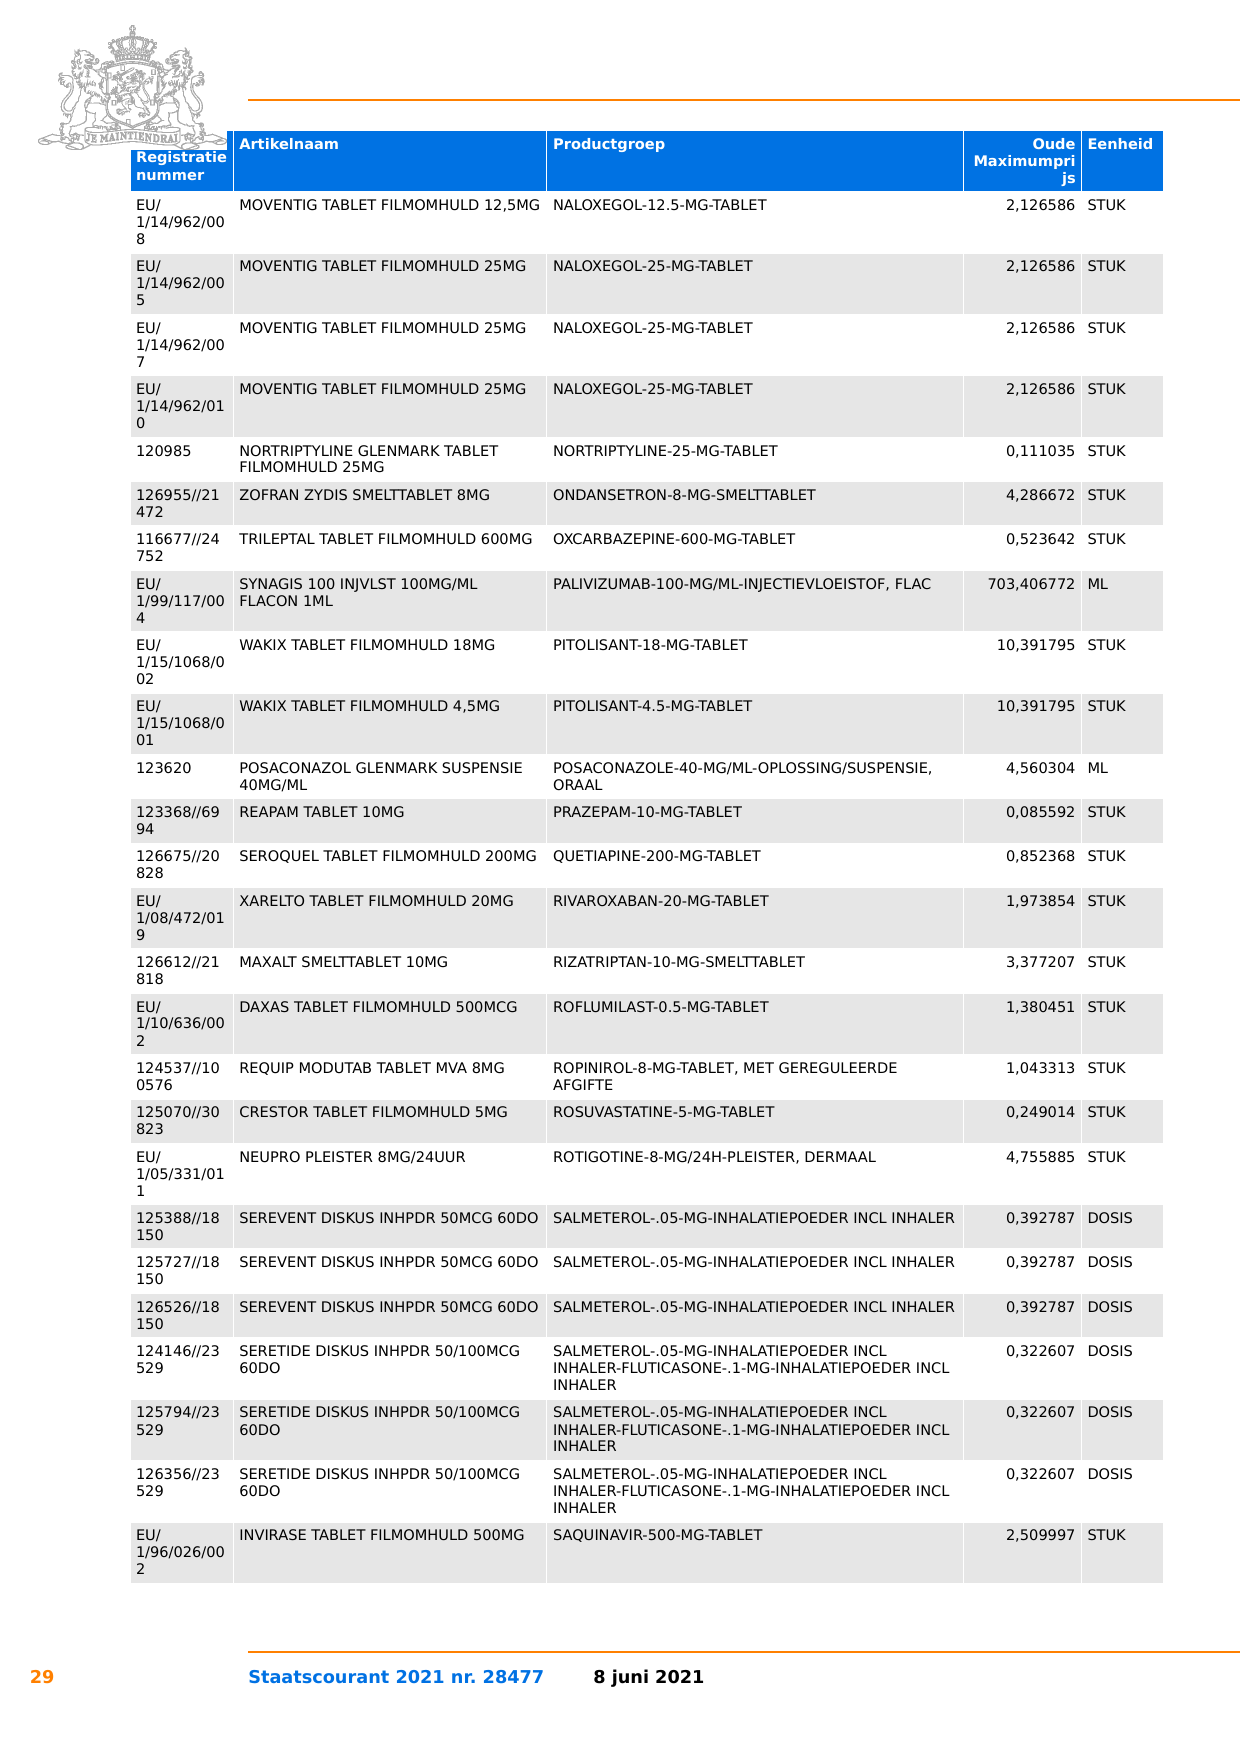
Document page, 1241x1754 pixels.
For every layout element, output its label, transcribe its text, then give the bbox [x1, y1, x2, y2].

table_cell 123368//6994 [131, 799, 233, 843]
table_cell 126955//21472 [131, 482, 233, 525]
table_cell STUK [1082, 376, 1163, 437]
table_cell INVIRASE TABLET FILMOMHULD 500MG [234, 1523, 546, 1583]
table_cell RIZATRIPTAN-10-MG-SMELTTABLET [547, 949, 963, 993]
table_cell ROSUVASTATINE-5-MG-TABLET [547, 1100, 963, 1143]
table_header Artikelnaam [234, 131, 546, 191]
table_cell POSACONAZOL GLENMARK SUSPENSIE 40MG/ML [234, 755, 546, 798]
table_cell STUK [1082, 799, 1163, 843]
table_cell SEROQUEL TABLET FILMOMHULD 200MG [234, 844, 546, 887]
table_cell 120985 [131, 438, 233, 481]
table_cell STUK [1082, 1144, 1163, 1204]
table_cell 123620 [131, 755, 233, 798]
table_cell DAXAS TABLET FILMOMHULD 500MCG [234, 994, 546, 1054]
table_cell 126612//21818 [131, 949, 233, 993]
table_cell 0,392787 [964, 1205, 1081, 1248]
table_cell ROTIGOTINE-8-MG/24H-PLEISTER, DERMAAL [547, 1144, 963, 1204]
table_cell DOSIS [1082, 1400, 1163, 1460]
table_cell STUK [1082, 1523, 1163, 1583]
table_cell NALOXEGOL-12.5-MG-TABLET [547, 192, 963, 253]
table_cell POSACONAZOLE-40-MG/ML-OPLOSSING/SUSPENSIE, ORAAL [547, 755, 963, 798]
table_cell 2,126586 [964, 376, 1081, 437]
table_cell 125794//23529 [131, 1400, 233, 1460]
table_cell 0,111035 [964, 438, 1081, 481]
table_cell QUETIAPINE-200-MG-TABLET [547, 844, 963, 887]
table_cell EU/1/08/472/019 [131, 888, 233, 948]
table_cell 0,249014 [964, 1100, 1081, 1143]
table_cell SALMETEROL-.05-MG-INHALATIEPOEDER INCL INHALER [547, 1205, 963, 1248]
table_cell 0,392787 [964, 1294, 1081, 1337]
table_cell 0,322607 [964, 1400, 1081, 1460]
table_cell SAQUINAVIR-500-MG-TABLET [547, 1523, 963, 1583]
table_cell 0,322607 [964, 1338, 1081, 1399]
table_cell ML [1082, 755, 1163, 798]
table_cell 126526//18150 [131, 1294, 233, 1337]
table_cell PITOLISANT-18-MG-TABLET [547, 632, 963, 692]
table_cell STUK [1082, 1100, 1163, 1143]
table_cell SEREVENT DISKUS INHPDR 50MCG 60DO [234, 1250, 546, 1293]
table_cell 2,126586 [964, 315, 1081, 375]
table_cell 1,380451 [964, 994, 1081, 1054]
table_header Eenheid [1082, 131, 1163, 191]
table_cell SALMETEROL-.05-MG-INHALATIEPOEDER INCL INHALER-FLUTICASONE-.1-MG-INHALATIEPOEDER INCL INHALER [547, 1338, 963, 1399]
table_cell 125070//30823 [131, 1100, 233, 1143]
table_cell 124146//23529 [131, 1338, 233, 1399]
table_header Registratienummer [131, 131, 233, 191]
table_cell SERETIDE DISKUS INHPDR 50/100MCG 60DO [234, 1461, 546, 1521]
table_cell SERETIDE DISKUS INHPDR 50/100MCG 60DO [234, 1400, 546, 1460]
table_cell 125388//18150 [131, 1205, 233, 1248]
table_cell 0,852368 [964, 844, 1081, 887]
table_cell 0,392787 [964, 1250, 1081, 1293]
table_cell SEREVENT DISKUS INHPDR 50MCG 60DO [234, 1205, 546, 1248]
table_cell MOVENTIG TABLET FILMOMHULD 12,5MG [234, 192, 546, 253]
picture [38, 25, 227, 150]
table_cell NEUPRO PLEISTER 8MG/24UUR [234, 1144, 546, 1204]
table_cell STUK [1082, 694, 1163, 754]
table_cell EU/1/15/1068/002 [131, 632, 233, 692]
table_cell SYNAGIS 100 INJVLST 100MG/ML FLACON 1ML [234, 571, 546, 631]
table_cell ML [1082, 571, 1163, 631]
table_cell OXCARBAZEPINE-600-MG-TABLET [547, 526, 963, 570]
table_cell STUK [1082, 949, 1163, 993]
table_cell ROPINIROL-8-MG-TABLET, MET GEREGULEERDE AFGIFTE [547, 1055, 963, 1098]
table_cell SALMETEROL-.05-MG-INHALATIEPOEDER INCL INHALER-FLUTICASONE-.1-MG-INHALATIEPOEDER INCL INHALER [547, 1400, 963, 1460]
table_cell EU/1/14/962/007 [131, 315, 233, 375]
table_cell STUK [1082, 888, 1163, 948]
table_cell 3,377207 [964, 949, 1081, 993]
table_cell STUK [1082, 482, 1163, 525]
table_cell SERETIDE DISKUS INHPDR 50/100MCG 60DO [234, 1338, 546, 1399]
table_cell NALOXEGOL-25-MG-TABLET [547, 254, 963, 314]
table_cell 126675//20828 [131, 844, 233, 887]
table_cell 125727//18150 [131, 1250, 233, 1293]
table_cell STUK [1082, 192, 1163, 253]
table_cell MAXALT SMELTTABLET 10MG [234, 949, 546, 993]
table_cell CRESTOR TABLET FILMOMHULD 5MG [234, 1100, 546, 1143]
table_cell REQUIP MODUTAB TABLET MVA 8MG [234, 1055, 546, 1098]
table_cell EU/1/10/636/002 [131, 994, 233, 1054]
table_cell DOSIS [1082, 1338, 1163, 1399]
table_cell MOVENTIG TABLET FILMOMHULD 25MG [234, 315, 546, 375]
table_cell PITOLISANT-4.5-MG-TABLET [547, 694, 963, 754]
table_cell DOSIS [1082, 1461, 1163, 1521]
table_cell STUK [1082, 1055, 1163, 1098]
table_cell SALMETEROL-.05-MG-INHALATIEPOEDER INCL INHALER-FLUTICASONE-.1-MG-INHALATIEPOEDER INCL INHALER [547, 1461, 963, 1521]
table_cell ONDANSETRON-8-MG-SMELTTABLET [547, 482, 963, 525]
table_cell STUK [1082, 994, 1163, 1054]
table_cell PRAZEPAM-10-MG-TABLET [547, 799, 963, 843]
table_cell EU/1/14/962/005 [131, 254, 233, 314]
table_cell 0,085592 [964, 799, 1081, 843]
table_header Productgroep [547, 131, 963, 191]
table_cell NORTRIPTYLINE GLENMARK TABLET FILMOMHULD 25MG [234, 438, 546, 481]
table_cell 2,509997 [964, 1523, 1081, 1583]
table_cell 0,523642 [964, 526, 1081, 570]
table_cell TRILEPTAL TABLET FILMOMHULD 600MG [234, 526, 546, 570]
table_cell 0,322607 [964, 1461, 1081, 1521]
table_cell 126356//23529 [131, 1461, 233, 1521]
table_cell EU/1/14/962/008 [131, 192, 233, 253]
table_cell 2,126586 [964, 192, 1081, 253]
table_cell PALIVIZUMAB-100-MG/ML-INJECTIEVLOEISTOF, FLAC [547, 571, 963, 631]
table_cell RIVAROXABAN-20-MG-TABLET [547, 888, 963, 948]
table_cell DOSIS [1082, 1294, 1163, 1337]
table_cell EU/1/99/117/004 [131, 571, 233, 631]
table_cell 116677//24752 [131, 526, 233, 570]
table_cell 1,043313 [964, 1055, 1081, 1098]
table_header Oude Maximumprijs [964, 131, 1081, 191]
table_cell SALMETEROL-.05-MG-INHALATIEPOEDER INCL INHALER [547, 1294, 963, 1337]
table_cell DOSIS [1082, 1205, 1163, 1248]
table_cell STUK [1082, 438, 1163, 481]
table_cell REAPAM TABLET 10MG [234, 799, 546, 843]
table_cell WAKIX TABLET FILMOMHULD 4,5MG [234, 694, 546, 754]
table_cell ZOFRAN ZYDIS SMELTTABLET 8MG [234, 482, 546, 525]
table_cell NALOXEGOL-25-MG-TABLET [547, 315, 963, 375]
table_cell MOVENTIG TABLET FILMOMHULD 25MG [234, 376, 546, 437]
table_cell 10,391795 [964, 632, 1081, 692]
table_cell EU/1/14/962/010 [131, 376, 233, 437]
table_cell STUK [1082, 526, 1163, 570]
table_cell 1,973854 [964, 888, 1081, 948]
table_cell 703,406772 [964, 571, 1081, 631]
table_cell EU/1/05/331/011 [131, 1144, 233, 1204]
table_cell 4,755885 [964, 1144, 1081, 1204]
table_cell DOSIS [1082, 1250, 1163, 1293]
table_cell 4,286672 [964, 482, 1081, 525]
table_cell SEREVENT DISKUS INHPDR 50MCG 60DO [234, 1294, 546, 1337]
table_cell 4,560304 [964, 755, 1081, 798]
table_cell 2,126586 [964, 254, 1081, 314]
table_cell ROFLUMILAST-0.5-MG-TABLET [547, 994, 963, 1054]
table_cell 10,391795 [964, 694, 1081, 754]
table_cell 124537//100576 [131, 1055, 233, 1098]
table_cell XARELTO TABLET FILMOMHULD 20MG [234, 888, 546, 948]
table_cell STUK [1082, 254, 1163, 314]
table_cell WAKIX TABLET FILMOMHULD 18MG [234, 632, 546, 692]
table_cell EU/1/96/026/002 [131, 1523, 233, 1583]
table_cell SALMETEROL-.05-MG-INHALATIEPOEDER INCL INHALER [547, 1250, 963, 1293]
table_cell NORTRIPTYLINE-25-MG-TABLET [547, 438, 963, 481]
table_cell STUK [1082, 315, 1163, 375]
table_cell NALOXEGOL-25-MG-TABLET [547, 376, 963, 437]
table_cell EU/1/15/1068/001 [131, 694, 233, 754]
table_cell MOVENTIG TABLET FILMOMHULD 25MG [234, 254, 546, 314]
table_cell STUK [1082, 632, 1163, 692]
table_cell STUK [1082, 844, 1163, 887]
